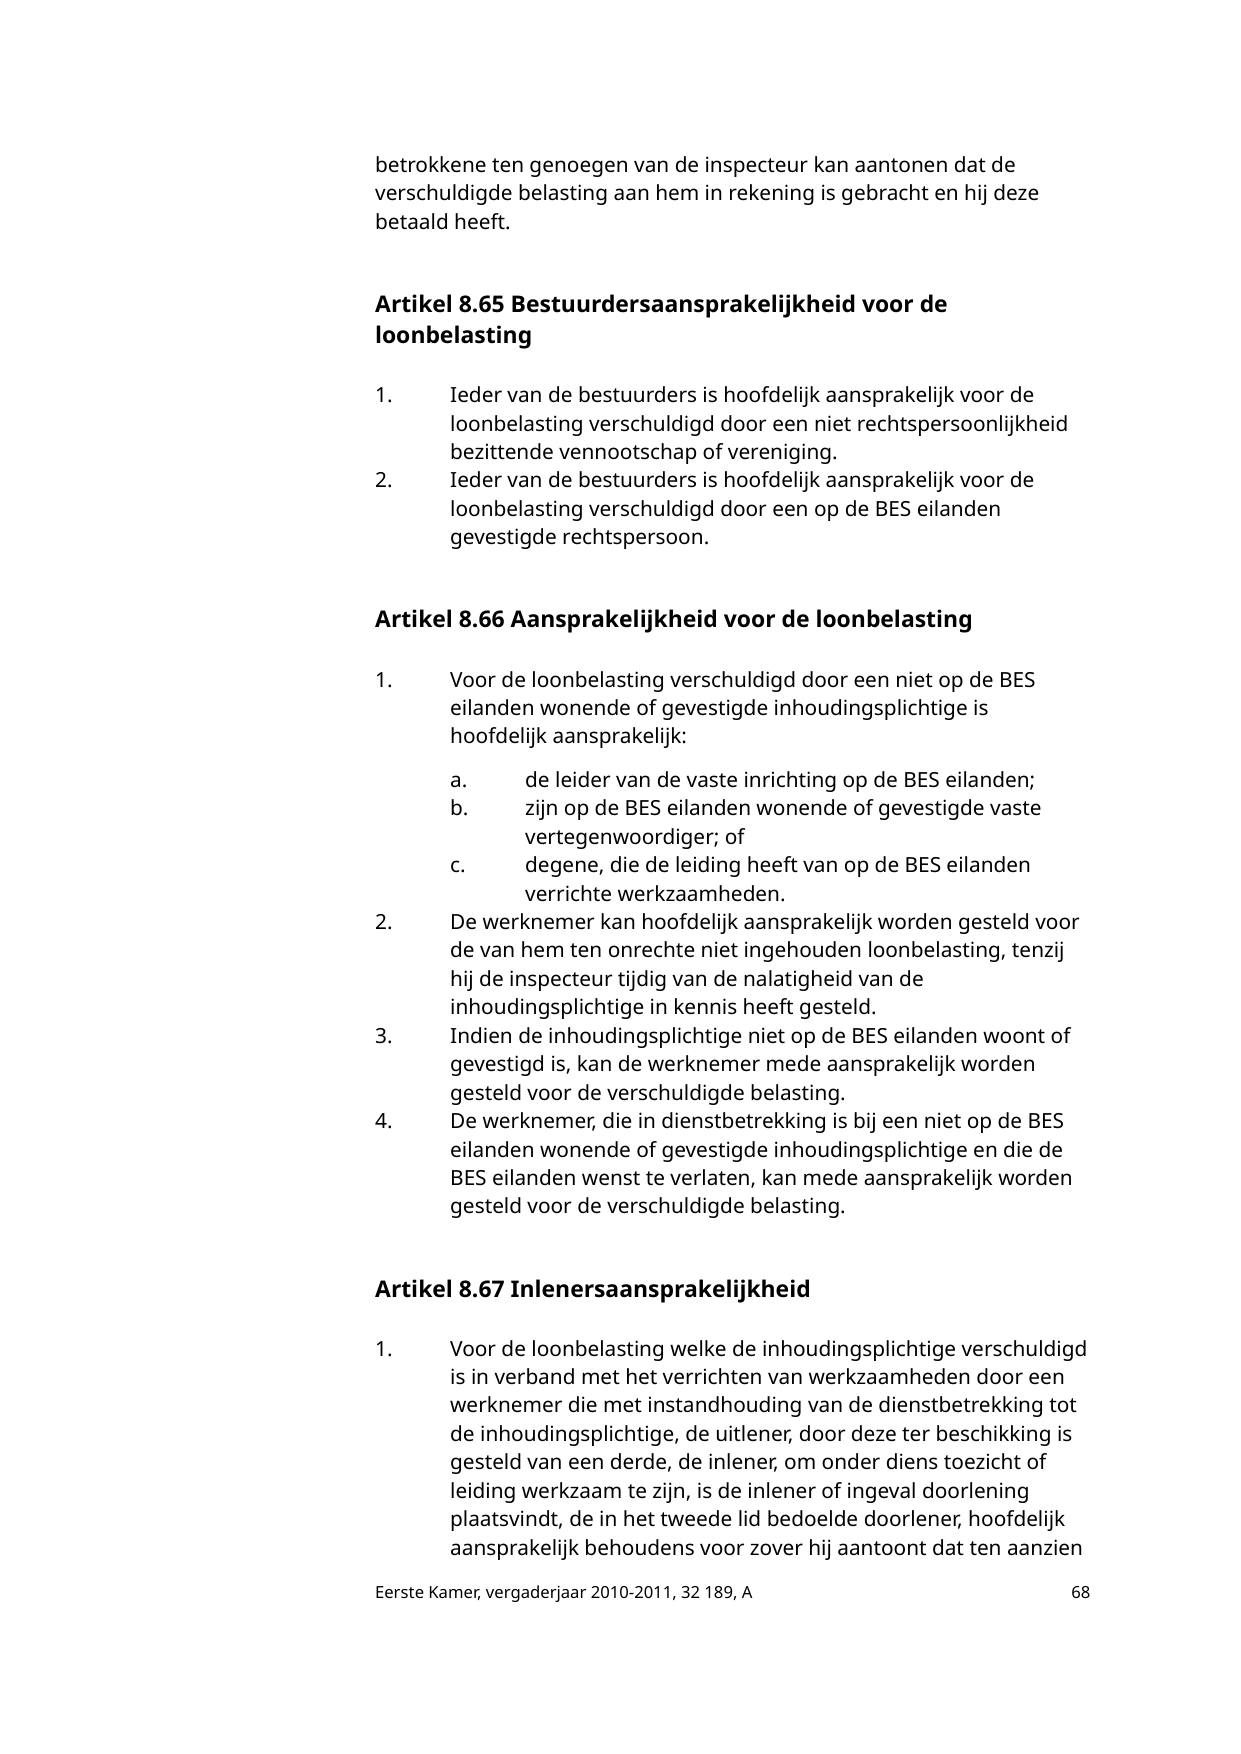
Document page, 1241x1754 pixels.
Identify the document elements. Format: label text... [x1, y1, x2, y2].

list zijn op de BES eilanden wonende of gevestigde vaste vertegenwoordiger; of [450, 793, 1090, 850]
subtitle Artikel 8.66 Aansprakelijkheid voor de loonbelasting [375, 603, 1090, 635]
list Ieder van de bestuurders is hoofdelijk aansprakelijk voor de loonbelasting verschuldigd door een op de BES eilanden gevestigde rechtspersoon. [375, 466, 1090, 551]
list Ieder van de bestuurders is hoofdelijk aansprakelijk voor de loonbelasting verschuldigd door een niet rechtspersoonlijkheid bezittende vennootschap of vereniging. [375, 380, 1090, 466]
text betrokkene ten genoegen van de inspecteur kan aantonen dat de verschuldigde belasting aan hem in rekening is gebracht en hij deze betaald heeft. [375, 150, 1090, 235]
list Indien de inhoudingsplichtige niet op de BES eilanden woont of gevestigd is, kan de werknemer mede aansprakelijk worden gesteld voor de verschuldigde belasting. [375, 1021, 1090, 1106]
list Voor de loonbelasting welke de inhoudingsplichtige verschuldigd is in verband met het verrichten van werkzaamheden door een werknemer die met instandhouding van de dienstbetrekking tot de inhoudingsplichtige, de uitlener, door deze ter beschikking is gesteld van een derde, de inlener, om onder diens toezicht of leiding werkzaam te zijn, is de inlener of ingeval doorlening plaatsvindt, de in het tweede lid bedoelde doorlener, hoofdelijk aansprakelijk behoudens voor zover hij aantoont dat ten aanzien [375, 1334, 1090, 1561]
subtitle Artikel 8.65 Bestuurdersaansprakelijkheid voor de loonbelasting [375, 288, 1090, 350]
list De werknemer, die in dienstbetrekking is bij een niet op de BES eilanden wonende of gevestigde inhoudingsplichtige en die de BES eilanden wenst te verlaten, kan mede aansprakelijk worden gesteld voor de verschuldigde belasting. [375, 1106, 1090, 1220]
subtitle Artikel 8.67 Inlenersaansprakelijkheid [375, 1272, 1090, 1304]
list Voor de loonbelasting verschuldigd door een niet op de BES eilanden wonende of gevestigde inhoudingsplichtige is hoofdelijk aansprakelijk: [375, 665, 1090, 750]
list degene, die de leiding heeft van op de BES eilanden verrichte werkzaamheden. [450, 850, 1090, 907]
list de leider van de vaste inrichting op de BES eilanden; [450, 765, 1090, 793]
list De werknemer kan hoofdelijk aansprakelijk worden gesteld voor de van hem ten onrechte niet ingehouden loonbelasting, tenzij hij de inspecteur tijdig van de nalatigheid van de inhoudingsplichtige in kennis heeft gesteld. [375, 907, 1090, 1021]
